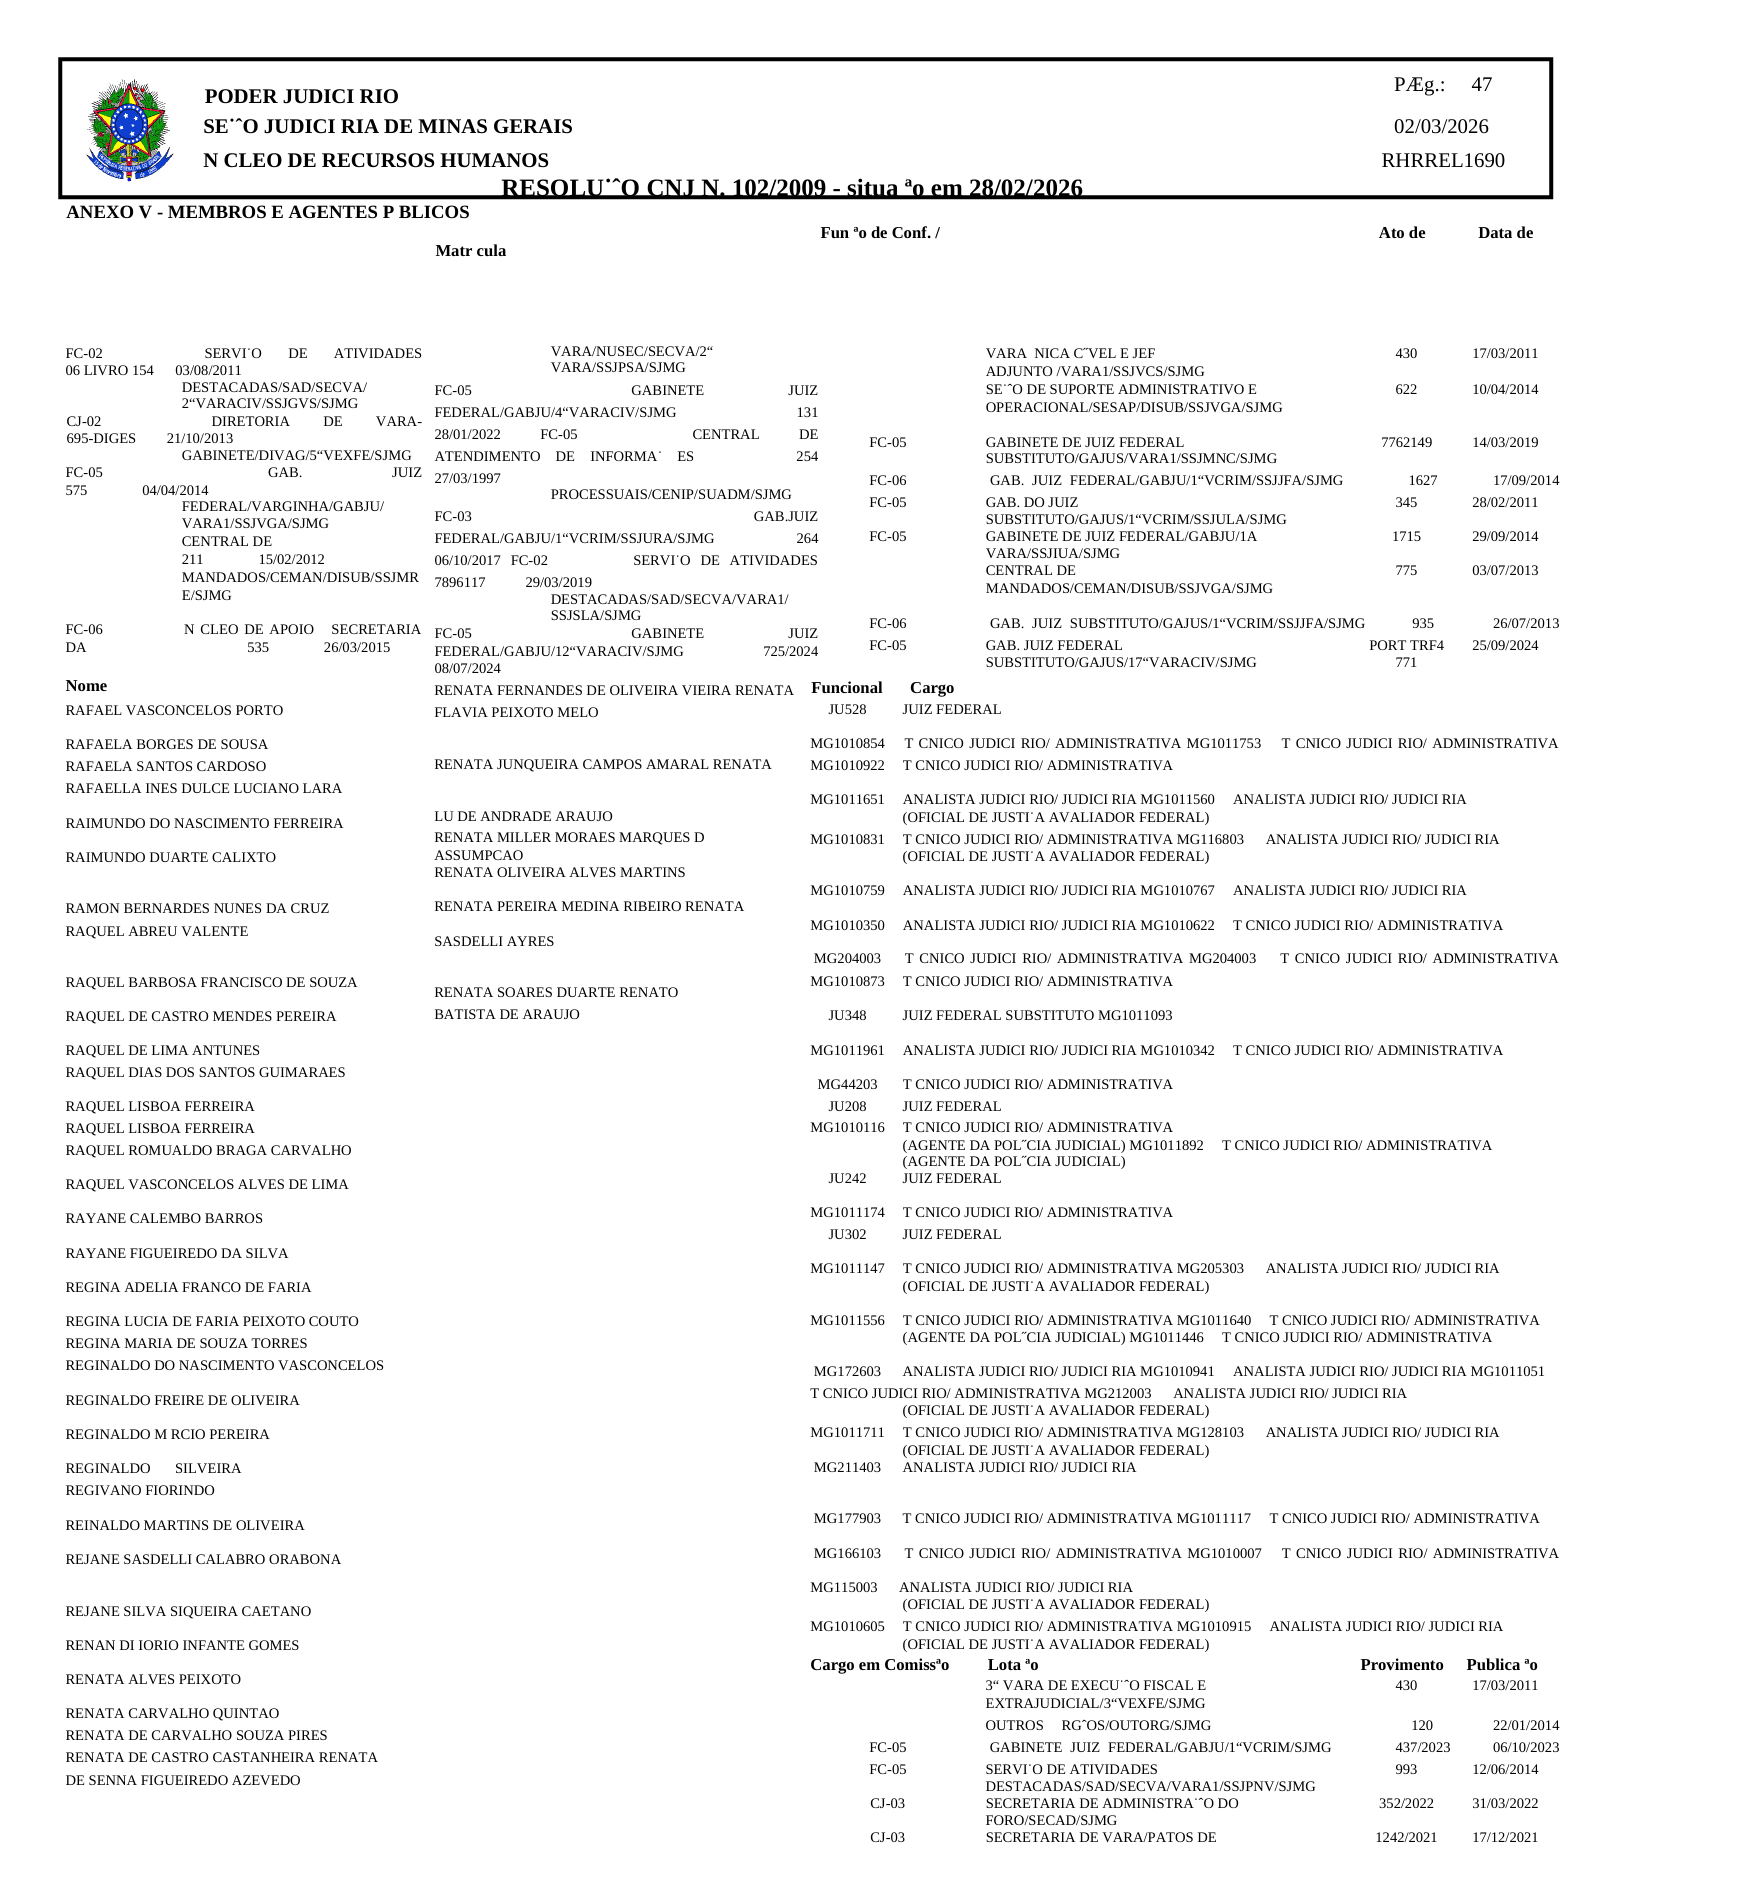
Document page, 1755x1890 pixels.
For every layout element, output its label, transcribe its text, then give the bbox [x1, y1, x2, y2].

text FC-05 GABINETE JUIZ FEDERAL/GABJU/4“VARACIV/SJMG 131 28/01/2022 FC-05 CENTRAL DE ATENDIMENTO DE INFORMA˙ ES 254 27/03/1997 [434, 376, 818, 486]
text CENTRAL DE 211 15/02/2012 MANDADOS/CEMAN/DISUB/SSJMRE/SJMG [182, 531, 418, 603]
text Nome [65, 677, 405, 695]
text (OFICIAL DE JUSTI˙A AVALIADOR FEDERAL) [902, 1402, 1522, 1419]
text FORO/SECAD/SJMG [985, 1812, 1559, 1828]
text SUBSTITUTO/GAJUS/VARA1/SSJMNC/SJMG [986, 450, 1559, 467]
text MG1011174 T CNICO JUDICI RIO/ ADMINISTRATIVA [810, 1204, 1559, 1221]
text FC-06 N CLEO DE APOIO SECRETARIA DA 535 26/03/2015 [65, 620, 418, 656]
text RAMON BERNARDES NUNES DA CRUZ RAQUEL ABREU VALENTE [65, 895, 350, 939]
text VARA/NUSEC/SECVA/2“ VARA/SSJPSA/SJMG [551, 344, 818, 376]
text (OFICIAL DE JUSTI˙A AVALIADOR FEDERAL) [902, 847, 1522, 864]
text FEDERAL/VARGINHA/GABJU/VARA1/SSJVGA/SJMG [182, 499, 418, 531]
text RAQUEL ROMUALDO BRAGA CARVALHO [65, 1142, 405, 1158]
text MG44203 T CNICO JUDICI RIO/ ADMINISTRATIVA [817, 1076, 1559, 1092]
text RAQUEL LISBOA FERREIRA [65, 1098, 405, 1115]
text FC-02 SERVI˙O DE ATIVIDADES 06 LIVRO 154 03/08/2011 [65, 344, 418, 379]
text RAQUEL VASCONCELOS ALVES DE LIMA RAYANE CALEMBO BARROS [65, 1158, 370, 1227]
text REGINALDO SILVEIRA REGIVANO FIORINDO [65, 1455, 241, 1499]
text RENATA FERNANDES DE OLIVEIRA VIEIRA RENATA FLAVIA PEIXOTO MELO [434, 677, 797, 721]
text RAQUEL DIAS DOS SANTOS GUIMARAES [65, 1064, 405, 1081]
text RENATA DE CARVALHO SOUZA PIRES RENATA DE CASTRO CASTANHEIRA RENATA DE SENNA FIGUEIREDO AZEVEDO [65, 1722, 379, 1788]
text VARA NICA C˝VEL E JEF 430 17/03/2011 ADJUNTO /VARA1/SSJVCS/SJMG [986, 344, 1559, 379]
text MG1010831 T CNICO JUDICI RIO/ ADMINISTRATIVA MG116803 ANALISTA JUDICI RIO/ JUDICI RIA [810, 825, 1559, 847]
text REINALDO MARTINS DE OLIVEIRA REJANE SASDELLI CALABRO ORABONA [65, 1499, 362, 1568]
text 3“ VARA DE EXECU˙ˆO FISCAL E 430 17/03/2011 EXTRAJUDICIAL/3“VEXFE/SJMG [985, 1676, 1559, 1712]
text (OFICIAL DE JUSTI˙A AVALIADOR FEDERAL) [902, 1277, 1522, 1294]
text MG177903 T CNICO JUDICI RIO/ ADMINISTRATIVA MG1011117 T CNICO JUDICI RIO/ ADMINISTRATIVA [810, 1505, 1559, 1527]
text MG1010350 ANALISTA JUDICI RIO/ JUDICI RIA MG1010622 T CNICO JUDICI RIO/ ADMINISTRATIVA [810, 911, 1559, 933]
text SUBSTITUTO/GAJUS/17“VARACIV/SJMG 771 [986, 654, 1559, 670]
text FC-06 GAB. JUIZ SUBSTITUTO/GAJUS/1“VCRIM/SSJJFA/SJMG 935 26/07/2013 FC-05 GAB. JUIZ FEDERAL PORT TRF4 25/09/2024 [869, 609, 1559, 654]
text JU528 JUIZ FEDERAL [828, 701, 1559, 717]
text RENATA OLIVEIRA ALVES MARTINS [434, 864, 804, 880]
text FC-03 GAB.JUIZ FEDERAL/GABJU/1“VCRIM/SSJURA/SJMG 264 06/10/2017 FC-02 SERVI˙O DE ATIVIDADES 7896117 29/03/2019 [434, 503, 818, 591]
text GABINETE/DIVAG/5“VEXFE/SJMG [182, 447, 418, 463]
text DESTACADAS/SAD/SECVA/2“VARACIV/SSJGVS/SJMG [182, 379, 418, 411]
text RAQUEL BARBOSA FRANCISCO DE SOUZA RAQUEL DE CASTRO MENDES PEREIRA [65, 956, 379, 1025]
text CJ-03 SECRETARIA DE ADMINISTRA˙ˆO DO 352/2022 31/03/2022 [870, 1794, 1559, 1812]
text REGINALDO FREIRE DE OLIVEIRA REGINALDO M RCIO PEREIRA [65, 1374, 321, 1443]
text RAFAELA SANTOS CARDOSO RAFAELLA INES DULCE LUCIANO LARA [65, 753, 344, 797]
text REJANE SILVA SIQUEIRA CAETANO RENAN DI IORIO INFANTE GOMES RENATA ALVES PEIXOTO [65, 1585, 332, 1688]
text (OFICIAL DE JUSTI˙A AVALIADOR FEDERAL) [902, 1441, 1522, 1458]
text MG1011961 ANALISTA JUDICI RIO/ JUDICI RIA MG1010342 T CNICO JUDICI RIO/ ADMINISTRATIVA [810, 1024, 1559, 1058]
text JU242 JUIZ FEDERAL [828, 1170, 1559, 1187]
text MG1011556 T CNICO JUDICI RIO/ ADMINISTRATIVA MG1011640 T CNICO JUDICI RIO/ ADMINISTRATIVA [810, 1294, 1559, 1328]
text MG166103 T CNICO JUDICI RIO/ ADMINISTRATIVA MG1010007 T CNICO JUDICI RIO/ ADMINISTRATIVA MG115003 ANALISTA JUDICI RIO/ JUDICI RIA [810, 1527, 1559, 1596]
text MG1011147 T CNICO JUDICI RIO/ ADMINISTRATIVA MG205303 ANALISTA JUDICI RIO/ JUDICI RIA [810, 1242, 1559, 1277]
text FC-05 GAB. JUIZ 575 04/04/2014 [65, 463, 418, 498]
text MG211403 ANALISTA JUDICI RIO/ JUDICI RIA [814, 1459, 1559, 1476]
text CJ-02 DIRETORIA DE VARA- 695-DIGES 21/10/2013 [66, 412, 418, 447]
text RAFAEL VASCONCELOS PORTO [65, 702, 405, 719]
text RAQUEL DE LIMA ANTUNES [65, 1043, 405, 1059]
text MG1010116 T CNICO JUDICI RIO/ ADMINISTRATIVA [810, 1119, 1559, 1136]
text (AGENTE DA POL˝CIA JUDICIAL) MG1011446 T CNICO JUDICI RIO/ ADMINISTRATIVA [810, 1328, 1559, 1346]
text VARA/SSJIUA/SJMG [986, 545, 1559, 561]
text FC-06 GAB. JUIZ FEDERAL/GABJU/1“VCRIM/SSJJFA/SJMG 1627 17/09/2014 FC-05 GAB. DO JUIZ 345 28/02/2011 [869, 467, 1559, 511]
text RAQUEL LISBOA FERREIRA [65, 1120, 405, 1136]
text (OFICIAL DE JUSTI˙A AVALIADOR FEDERAL) [902, 1635, 1522, 1652]
text MG1010605 T CNICO JUDICI RIO/ ADMINISTRATIVA MG1010915 ANALISTA JUDICI RIO/ JUDICI RIA [810, 1613, 1559, 1635]
text RAFAELA BORGES DE SOUSA [65, 737, 405, 753]
text (AGENTE DA POL˝CIA JUDICIAL) [902, 1153, 1559, 1169]
text MG1011651 ANALISTA JUDICI RIO/ JUDICI RIA MG1011560 ANALISTA JUDICI RIO/ JUDICI RIA [810, 773, 1523, 808]
text JU302 JUIZ FEDERAL [828, 1226, 1559, 1242]
text CENTRAL DE 775 03/07/2013 MANDADOS/CEMAN/DISUB/SSJVGA/SJMG [986, 561, 1559, 597]
text PROCESSUAIS/CENIP/SUADM/SJMG [551, 487, 818, 503]
text RENATA SOARES DUARTE RENATO BATISTA DE ARAUJO [434, 978, 708, 1022]
text RAIMUNDO DO NASCIMENTO FERREIRA RAIMUNDO DUARTE CALIXTO [65, 797, 364, 866]
text MG1011711 T CNICO JUDICI RIO/ ADMINISTRATIVA MG128103 ANALISTA JUDICI RIO/ JUDICI RIA [810, 1419, 1559, 1441]
text REGINA LUCIA DE FARIA PEIXOTO COUTO REGINA MARIA DE SOUZA TORRES REGINALDO DO NASCIMENTO VASCONCELOS [65, 1308, 394, 1374]
text (OFICIAL DE JUSTI˙A AVALIADOR FEDERAL) [902, 1596, 1522, 1613]
text JU348 JUIZ FEDERAL SUBSTITUTO MG1011093 [810, 989, 1481, 1024]
text JU208 JUIZ FEDERAL [828, 1098, 1559, 1114]
text FC-05 GABINETE DE JUIZ FEDERAL 7762149 14/03/2019 [869, 432, 1559, 450]
text (AGENTE DA POL˝CIA JUDICIAL) MG1011892 T CNICO JUDICI RIO/ ADMINISTRATIVA [810, 1136, 1559, 1153]
text Funcional Cargo [811, 677, 1559, 697]
picture [54, 53, 1557, 202]
text MG1010759 ANALISTA JUDICI RIO/ JUDICI RIA MG1010767 ANALISTA JUDICI RIO/ JUDICI RIA [810, 864, 1523, 899]
text OUTROS RGˆOS/OUTORG/SJMG 120 22/01/2014 FC-05 GABINETE JUIZ FEDERAL/GABJU/1“VCRIM/SJMG 437/2023 06/10/2023 FC-05 SERVI˙O DE ATIVIDADES 993 12/06/2014 [869, 1712, 1559, 1778]
text RENATA CARVALHO QUINTAO [65, 1706, 405, 1722]
text RENATA JUNQUEIRA CAMPOS AMARAL RENATA LU DE ANDRADE ARAUJO [434, 721, 774, 824]
text FC-05 GABINETE JUIZ FEDERAL/GABJU/12“VARACIV/SJMG 725/2024 08/07/2024 [434, 624, 818, 677]
text DESTACADAS/SAD/SECVA/VARA1/SSJSLA/SJMG [551, 591, 818, 623]
text RENATA MILLER MORAES MARQUES D ASSUMPCAO [434, 829, 770, 863]
text RENATA PEREIRA MEDINA RIBEIRO RENATA SASDELLI AYRES [434, 880, 747, 949]
text FC-05 GABINETE DE JUIZ FEDERAL/GABJU/1A 1715 29/09/2014 [869, 527, 1559, 545]
text CJ-03 SECRETARIA DE VARA/PATOS DE 1242/2021 17/12/2021 [870, 1829, 1559, 1846]
text SUBSTITUTO/GAJUS/1“VCRIM/SSJULA/SJMG [986, 511, 1559, 527]
text MG204003 T CNICO JUDICI RIO/ ADMINISTRATIVA MG204003 T CNICO JUDICI RIO/ ADMINISTRATIVA MG1010873 T CNICO JUDICI RIO/ ADMINISTRATIVA [810, 945, 1559, 989]
text SE˙ˆO DE SUPORTE ADMINISTRATIVO E 622 10/04/2014 OPERACIONAL/SESAP/DISUB/SSJVGA/SJMG [986, 379, 1559, 415]
text MG172603 ANALISTA JUDICI RIO/ JUDICI RIA MG1010941 ANALISTA JUDICI RIO/ JUDICI RIA MG1011051 T CNICO JUDICI RIO/ ADMINISTRATIVA MG212003 ANALISTA JUDICI RIO/ JUDICI RIA [810, 1357, 1559, 1402]
text (OFICIAL DE JUSTI˙A AVALIADOR FEDERAL) [902, 808, 1522, 825]
text Cargo em Comissªo Lota ªo Provimento Publica ªo [810, 1652, 1559, 1673]
text DESTACADAS/SAD/SECVA/VARA1/SSJPNV/SJMG [985, 1778, 1559, 1794]
text RAYANE FIGUEIREDO DA SILVA REGINA ADELIA FRANCO DE FARIA [65, 1227, 332, 1296]
text MG1010854 T CNICO JUDICI RIO/ ADMINISTRATIVA MG1011753 T CNICO JUDICI RIO/ ADMINISTRATIVA MG1010922 T CNICO JUDICI RIO/ ADMINISTRATIVA [810, 729, 1559, 773]
